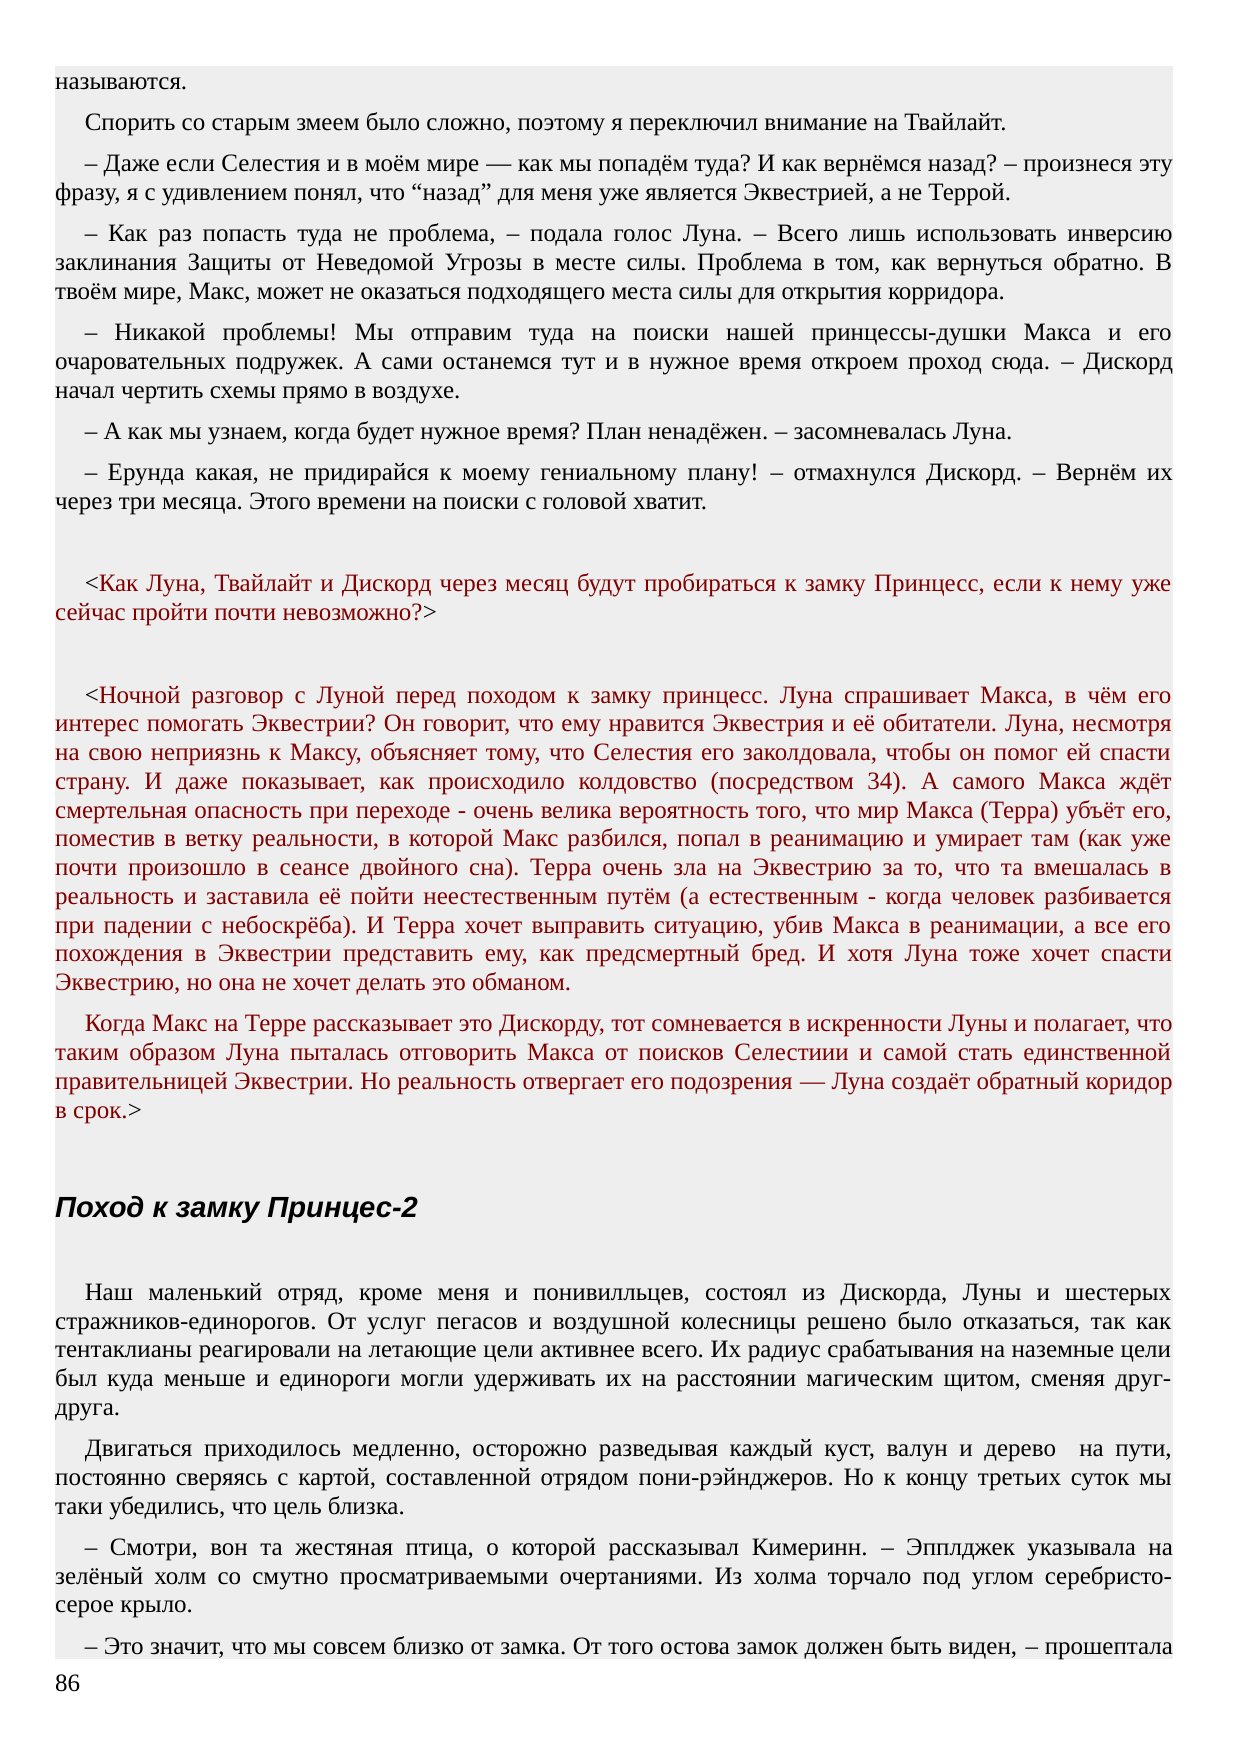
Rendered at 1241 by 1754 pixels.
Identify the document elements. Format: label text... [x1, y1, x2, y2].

text называются. [55, 66, 1173, 95]
text Спорить со старым змеем было сложно, поэтому я переключил внимание на Твайлайт. [55, 107, 1173, 136]
text – А как мы узнаем, когда будет нужное время? План ненадёжен. – засомневалась Луна. [55, 416, 1173, 445]
text <Ночной разговор с Луной перед походом к замку принцесс. Луна спрашивает Макса, в чём его интерес помогать Эквестрии? Он говорит, что ему нравится Эквестрия и её обитатели. Луна, несмотря на свою неприязнь к Максу, объясняет тому, что Селестия его заколдовала, чтобы он помог ей спасти страну. И даже показывает, как происходило колдовство (посредством 34). А самого Макса ждёт смертельная опасность при переходе - очень велика вероятность того, что мир Макса (Терра) убъёт его, поместив в ветку реальности, в которой Макс разбился, попал в реанимацию и умирает там (как уже почти произошло в сеансе двойного сна). Терра очень зла на Эквестрию за то, что та вмешалась в реальность и заставила её пойти неестественным путём (а естественным - когда человек разбивается при падении с небоскрёба). И Терра хочет выправить ситуацию, убив Макса в реанимации, а все его похождения в Эквестрии представить ему, как предсмертный бред. И хотя Луна тоже хочет спасти Эквестрию, но она не хочет делать это обманом. [55, 680, 1173, 996]
text <Как Луна, Твайлайт и Дискорд через месяц будут пробираться к замку Принцесс, если к нему уже сейчас пройти почти невозможно?> [55, 568, 1173, 626]
text – Ерунда какая, не придирайся к моему гениальному плану! – отмахнулся Дискорд. – Вернём их через три месяца. Этого времени на поиски с головой хватит. [55, 457, 1173, 515]
text – Это значит, что мы совсем близко от замка. От того остова замок должен быть виден, – прошептала [55, 1631, 1173, 1659]
text Наш маленький отряд, кроме меня и понивилльцев, состоял из Дискорда, Луны и шестерых стражников-единорогов. От услуг пегасов и воздушной колесницы решено было отказаться, так как тентаклианы реагировали на летающие цели активнее всего. Их радиус срабатывания на наземные цели был куда меньше и единороги могли удерживать их на расстоянии магическим щитом, сменяя друг-друга. [55, 1277, 1173, 1421]
text – Даже если Селестия и в моём мире — как мы попадём туда? И как вернёмся назад? – произнеся эту фразу, я с удивлением понял, что “назад” для меня уже является Эквестрией, а не Террой. [55, 148, 1173, 206]
text – Смотри, вон та жестяная птица, о которой рассказывал Кимеринн. – Эпплджек указывала на зелёный холм со смутно просматриваемыми очертаниями. Из холма торчало под углом серебристо-серое крыло. [55, 1532, 1173, 1618]
text Когда Макс на Терре рассказывает это Дискорду, тот сомневается в искренности Луны и полагает, что таким образом Луна пыталась отговорить Макса от поисков Селестиии и самой стать единственной правительницей Эквестрии. Но реальность отвергает его подозрения — Луна создаёт обратный коридор в срок.> [55, 1008, 1173, 1123]
text – Никакой проблемы! Мы отправим туда на поиски нашей принцессы-душки Макса и его очаровательных подружек. А сами останемся тут и в нужное время откроем проход сюда. – Дискорд начал чертить схемы прямо в воздухе. [55, 317, 1173, 403]
text Двигаться приходилось медленно, осторожно разведывая каждый куст, валун и дерево на пути, постоянно сверяясь с картой, составленной отрядом пони-рэйнджеров. Но к концу третьих суток мы таки убедились, что цель близка. [55, 1433, 1173, 1519]
subtitle Поход к замку Принцес-2 [55, 1190, 1173, 1223]
text – Как раз попасть туда не проблема, – подала голос Луна. – Всего лишь использовать инверсию заклинания Защиты от Неведомой Угрозы в месте силы. Проблема в том, как вернуться обратно. В твоём мире, Макс, может не оказаться подходящего места силы для открытия корридора. [55, 218, 1173, 305]
